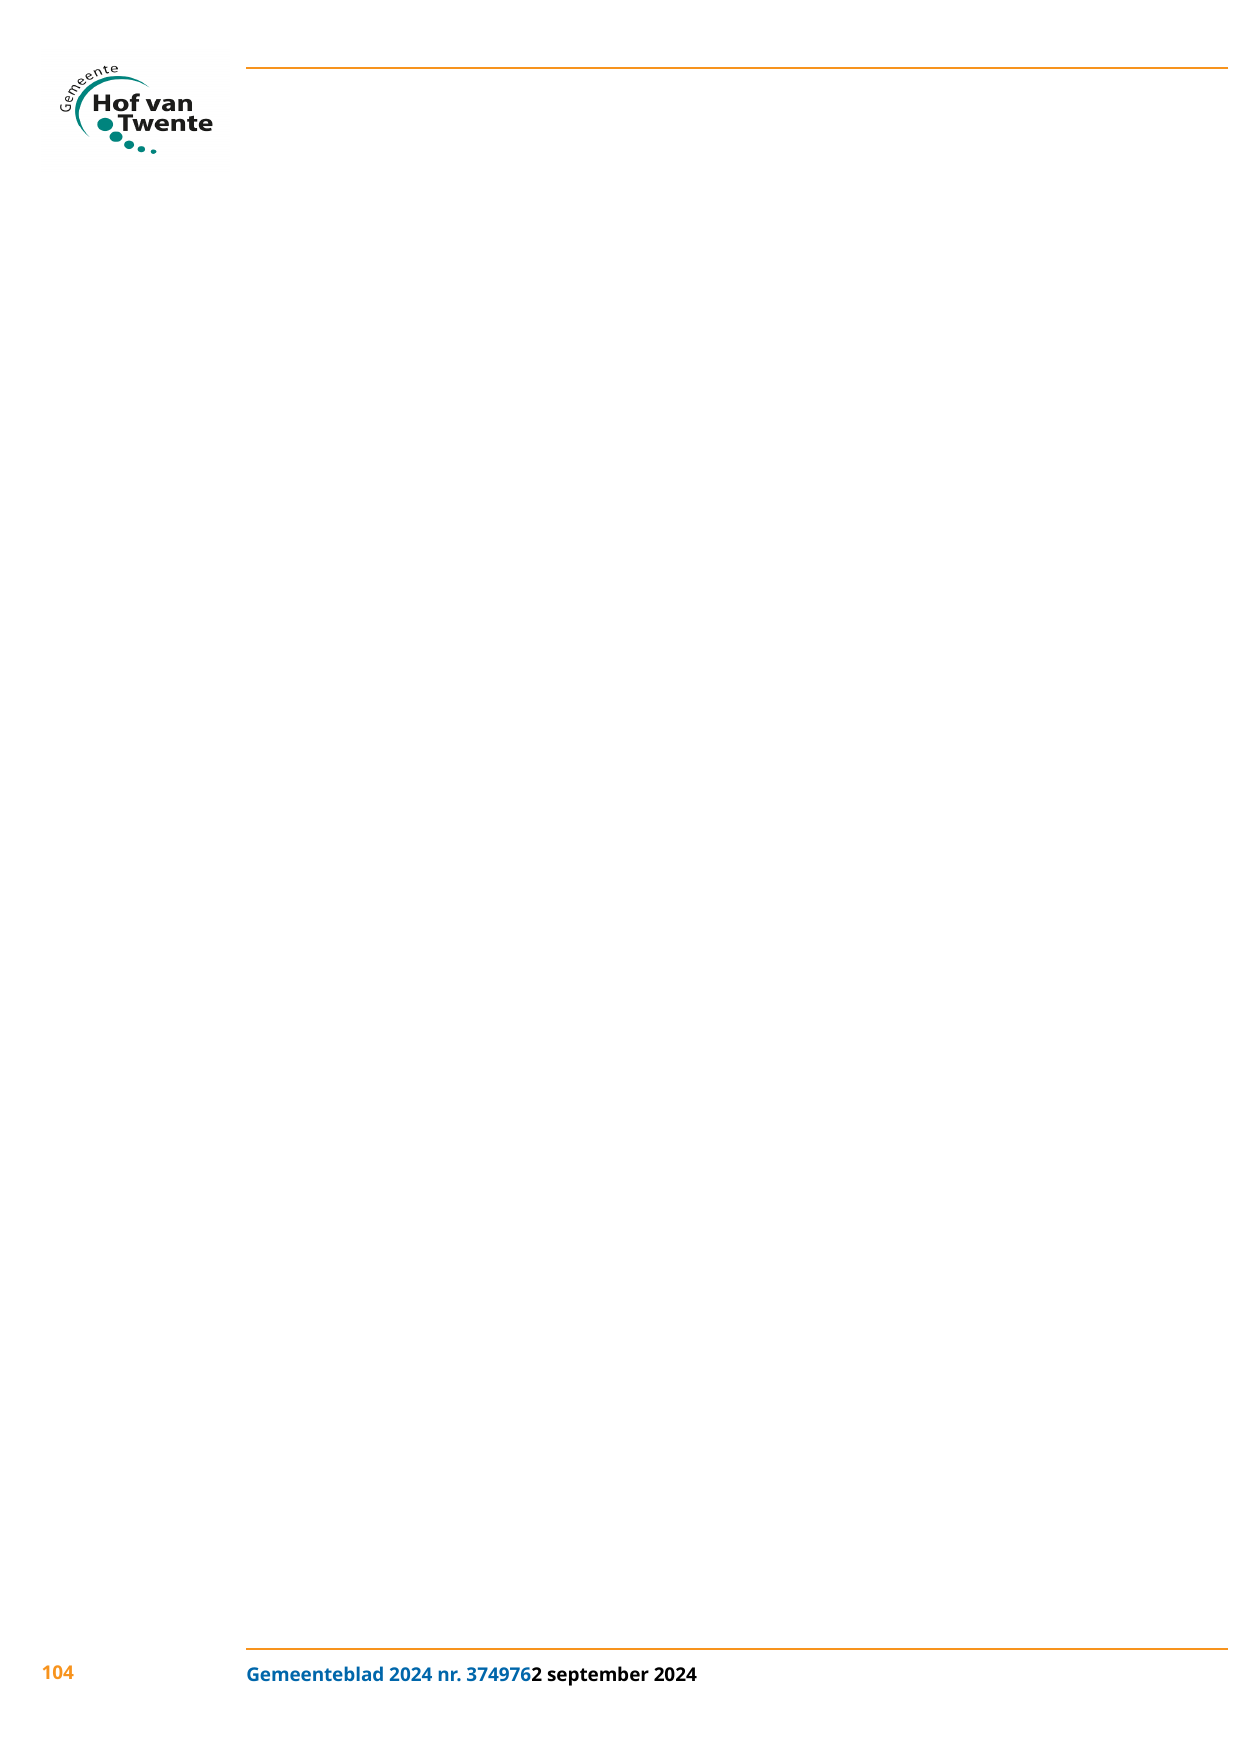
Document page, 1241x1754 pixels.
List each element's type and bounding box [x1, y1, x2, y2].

picture [41, 47, 231, 172]
